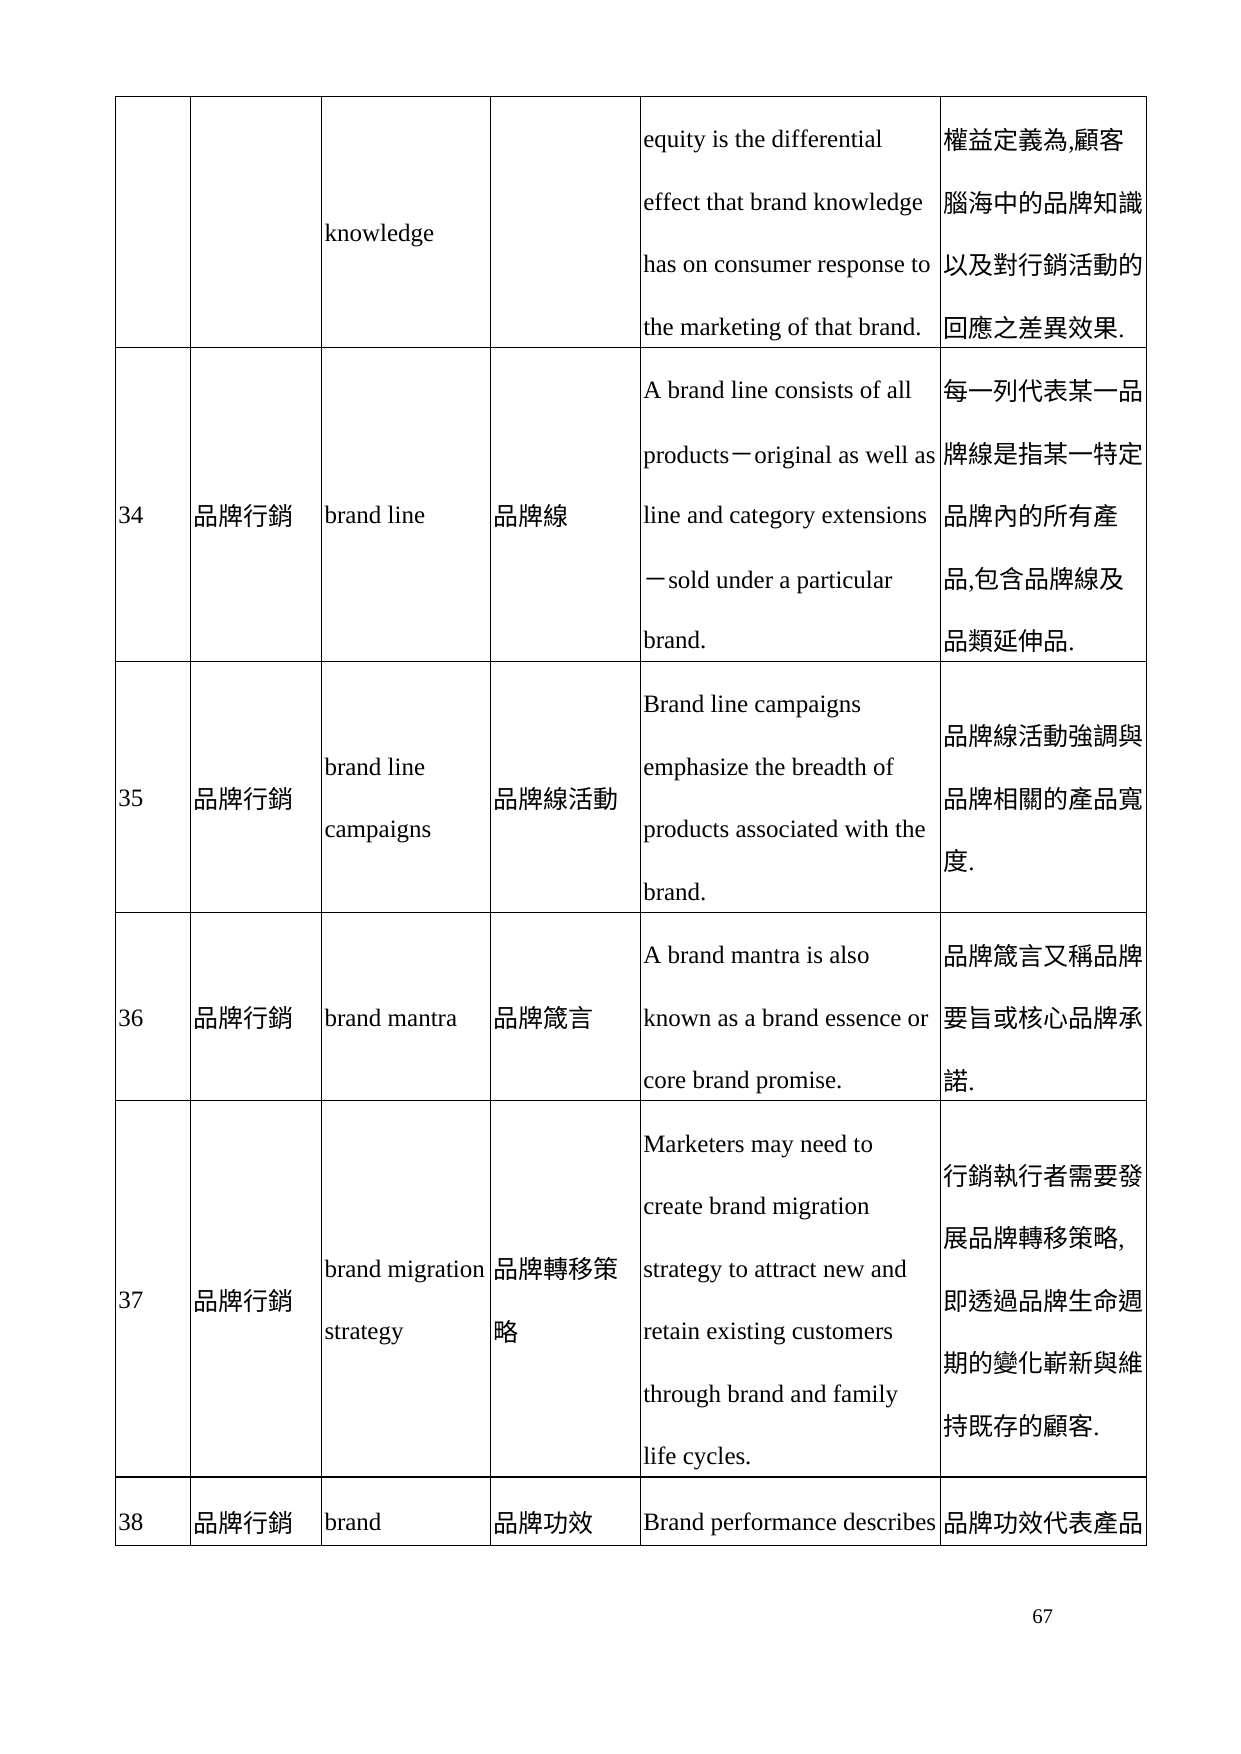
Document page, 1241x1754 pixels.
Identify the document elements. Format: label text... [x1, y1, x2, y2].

table_cell A brand line consists of all products－original as well as line and category extensions－sold under a particular brand. [641, 348, 940, 661]
table_cell 品牌線活動 [491, 662, 640, 912]
table_cell 每一列代表某一品牌線是指某一特定品牌內的所有產品,包含品牌線及品類延伸品. [941, 348, 1146, 661]
table_cell 行銷執行者需要發展品牌轉移策略,即透過品牌生命週期的變化嶄新與維持既存的顧客. [941, 1101, 1146, 1476]
table_cell Brand performance describes [641, 1478, 940, 1545]
table_cell 品牌線活動強調與品牌相關的產品寬度. [941, 662, 1146, 912]
table_cell equity is the differential effect that brand knowledge has on consumer response to the marketing of that brand. [641, 97, 940, 347]
table_cell 38 [116, 1478, 190, 1545]
table_cell [191, 97, 321, 347]
table_cell brand line [322, 348, 490, 661]
table_cell [116, 97, 190, 347]
table_cell [491, 97, 640, 347]
table_cell 權益定義為,顧客腦海中的品牌知識以及對行銷活動的回應之差異效果. [941, 97, 1146, 347]
table_cell knowledge [322, 97, 490, 347]
table_cell 品牌功效代表產品 [941, 1478, 1146, 1545]
table_cell brand line campaigns [322, 662, 490, 912]
table_cell 品牌行銷 [191, 913, 321, 1100]
table_cell 品牌行銷 [191, 1478, 321, 1545]
table_cell 品牌行銷 [191, 1101, 321, 1476]
table_cell 品牌轉移策略 [491, 1101, 640, 1476]
table_cell 品牌行銷 [191, 662, 321, 912]
table_cell 34 [116, 348, 190, 661]
table_cell brand migration strategy [322, 1101, 490, 1476]
table_cell 35 [116, 662, 190, 912]
table_cell Brand line campaigns emphasize the breadth of products associated with the brand. [641, 662, 940, 912]
table_cell Marketers may need to create brand migration strategy to attract new and retain existing customers through brand and family life cycles. [641, 1101, 940, 1476]
table_cell 36 [116, 913, 190, 1100]
table_cell brand [322, 1478, 490, 1545]
table_cell 品牌箴言 [491, 913, 640, 1100]
table_cell 品牌功效 [491, 1478, 640, 1545]
table_cell 品牌行銷 [191, 348, 321, 661]
table_cell 品牌箴言又稱品牌要旨或核心品牌承諾. [941, 913, 1146, 1100]
table_cell brand mantra [322, 913, 490, 1100]
table_cell A brand mantra is also known as a brand essence or core brand promise. [641, 913, 940, 1100]
table_cell 37 [116, 1101, 190, 1476]
table_cell 品牌線 [491, 348, 640, 661]
